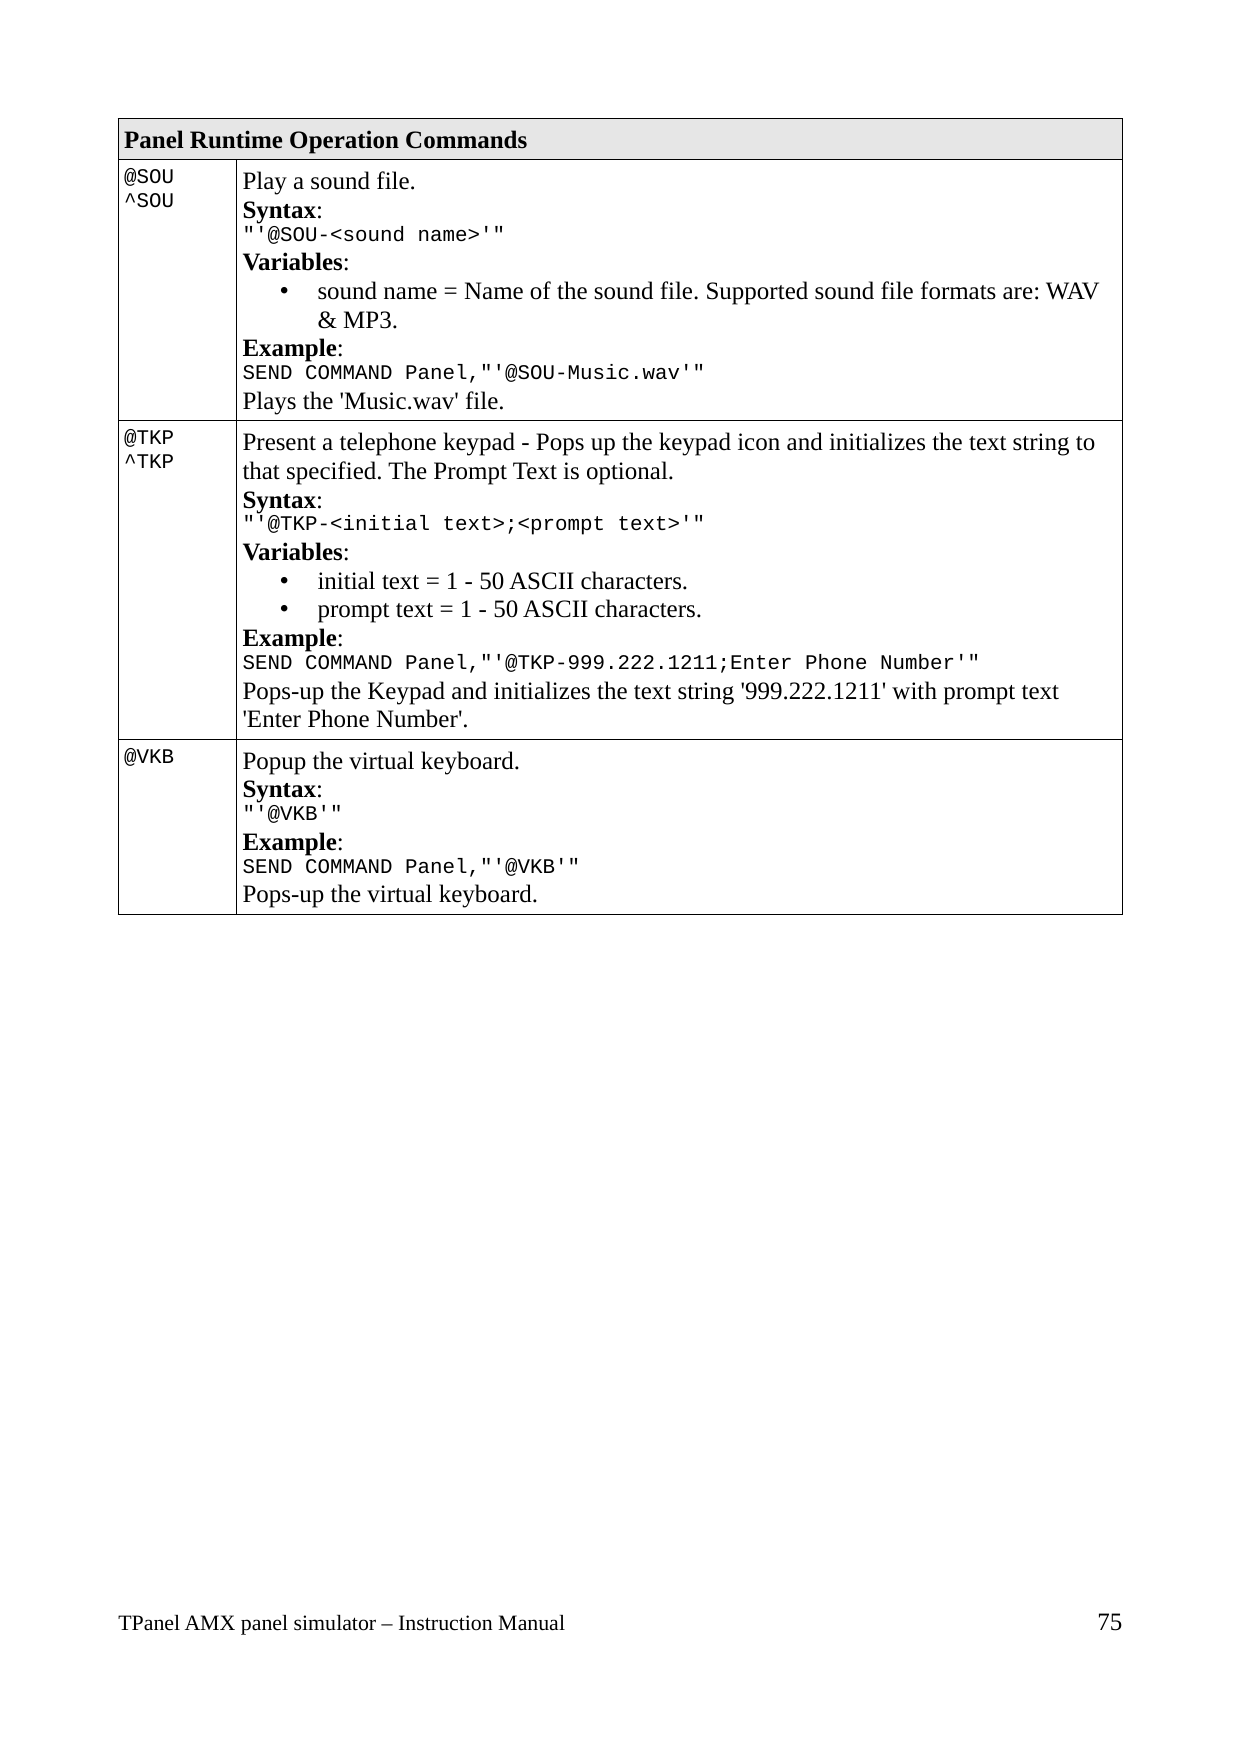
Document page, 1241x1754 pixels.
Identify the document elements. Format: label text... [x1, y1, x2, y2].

table_cell @SOU ^SOU [119, 160, 236, 420]
table_cell @TKP ^TKP [119, 421, 236, 739]
table_header Panel Runtime Operation Commands [119, 119, 1122, 159]
table_cell @VKB [119, 740, 236, 914]
table_cell Play a sound file. Syntax: "'@SOU-<sound name>'" Variables: sound name = Name of the sound file. Supported sound file formats are: WAV & MP3. Example: SEND COMMAND Panel,"'@SOU-Music.wav'" Plays the 'Music.wav' file. [237, 160, 1122, 420]
table_cell Popup the virtual keyboard. Syntax: "'@VKB'" Example: SEND COMMAND Panel,"'@VKB'" Pops-up the virtual keyboard. [237, 740, 1122, 914]
table_cell Present a telephone keypad - Pops up the keypad icon and initializes the text string to that specified. The Prompt Text is optional. Syntax: "'@TKP-<initial text>;<prompt text>'" Variables: initial text = 1 - 50 ASCII characters. prompt text = 1 - 50 ASCII characters. Example: SEND COMMAND Panel,"'@TKP-999.222.1211;Enter Phone Number'" Pops-up the Keypad and initializes the text string '999.222.1211' with prompt text 'Enter Phone Number'. [237, 421, 1122, 739]
